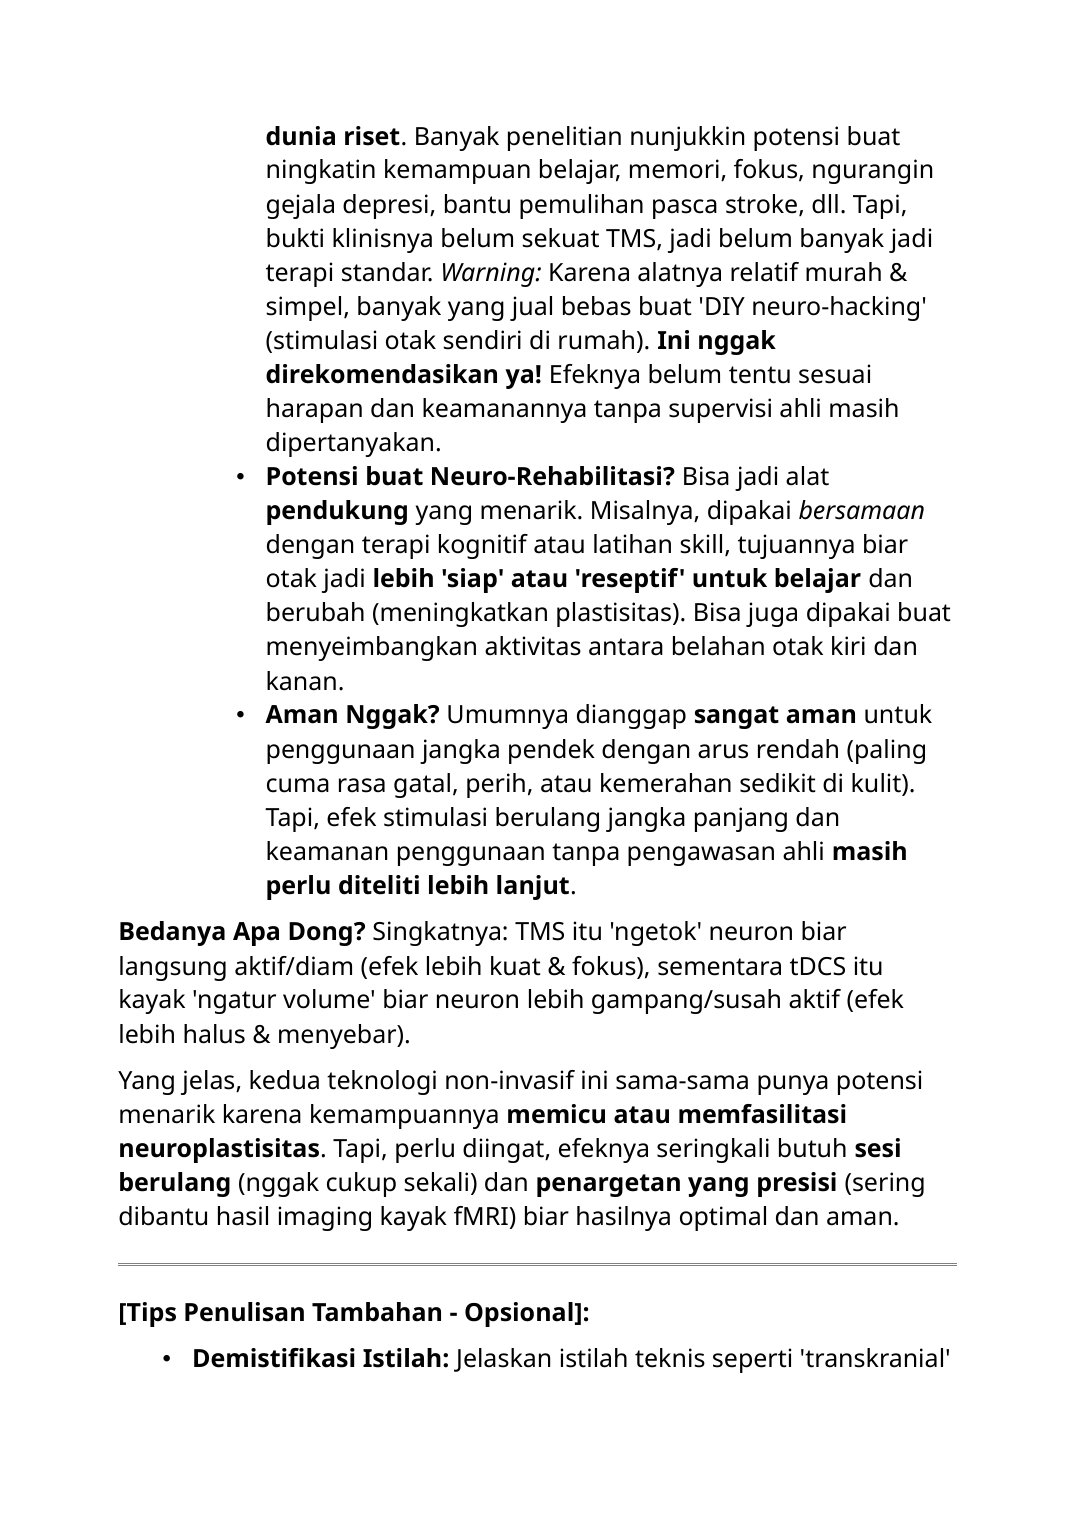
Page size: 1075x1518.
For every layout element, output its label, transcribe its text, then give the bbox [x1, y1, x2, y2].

text Bedanya Apa Dong? Singkatnya: TMS itu 'ngetok' neuron biar langsung aktif/diam (efek lebih kuat & fokus), sementara tDCS itu kayak 'ngatur volume' biar neuron lebih gampang/susah aktif (efek lebih halus & menyebar). [118, 914, 957, 1050]
list dunia riset. Banyak penelitian nunjukkin potensi buat ningkatin kemampuan belajar, memori, fokus, ngurangin gejala depresi, bantu pemulihan pasca stroke, dll. Tapi, bukti klinisnya belum sekuat TMS, jadi belum banyak jadi terapi standar. Warning: Karena alatnya relatif murah & simpel, banyak yang jual bebas buat 'DIY neuro-hacking' (stimulasi otak sendiri di rumah). Ini nggak direkomendasikan ya! Efeknya belum tentu sesuai harapan dan keamanannya tanpa supervisi ahli masih dipertanyakan. [236, 118, 957, 459]
text Yang jelas, kedua teknologi non-invasif ini sama-sama punya potensi menarik karena kemampuannya memicu atau memfasilitasi neuroplastisitas. Tapi, perlu diingat, efeknya seringkali butuh sesi berulang (nggak cukup sekali) dan penargetan yang presisi (sering dibantu hasil imaging kayak fMRI) biar hasilnya optimal dan aman. [118, 1063, 957, 1233]
list Demistifikasi Istilah: Jelaskan istilah teknis seperti 'transkranial' [162, 1341, 957, 1375]
text [Tips Penulisan Tambahan - Opsional]: [118, 1294, 957, 1328]
list Aman Nggak? Umumnya dianggap sangat aman untuk penggunaan jangka pendek dengan arus rendah (paling cuma rasa gatal, perih, atau kemerahan sedikit di kulit). Tapi, efek stimulasi berulang jangka panjang dan keamanan penggunaan tanpa pengawasan ahli masih perlu diteliti lebih lanjut. [236, 697, 957, 902]
list Potensi buat Neuro-Rehabilitasi? Bisa jadi alat pendukung yang menarik. Misalnya, dipakai bersamaan dengan terapi kognitif atau latihan skill, tujuannya biar otak jadi lebih 'siap' atau 'reseptif' untuk belajar dan berubah (meningkatkan plastisitas). Bisa juga dipakai buat menyeimbangkan aktivitas antara belahan otak kiri dan kanan. [236, 459, 957, 697]
